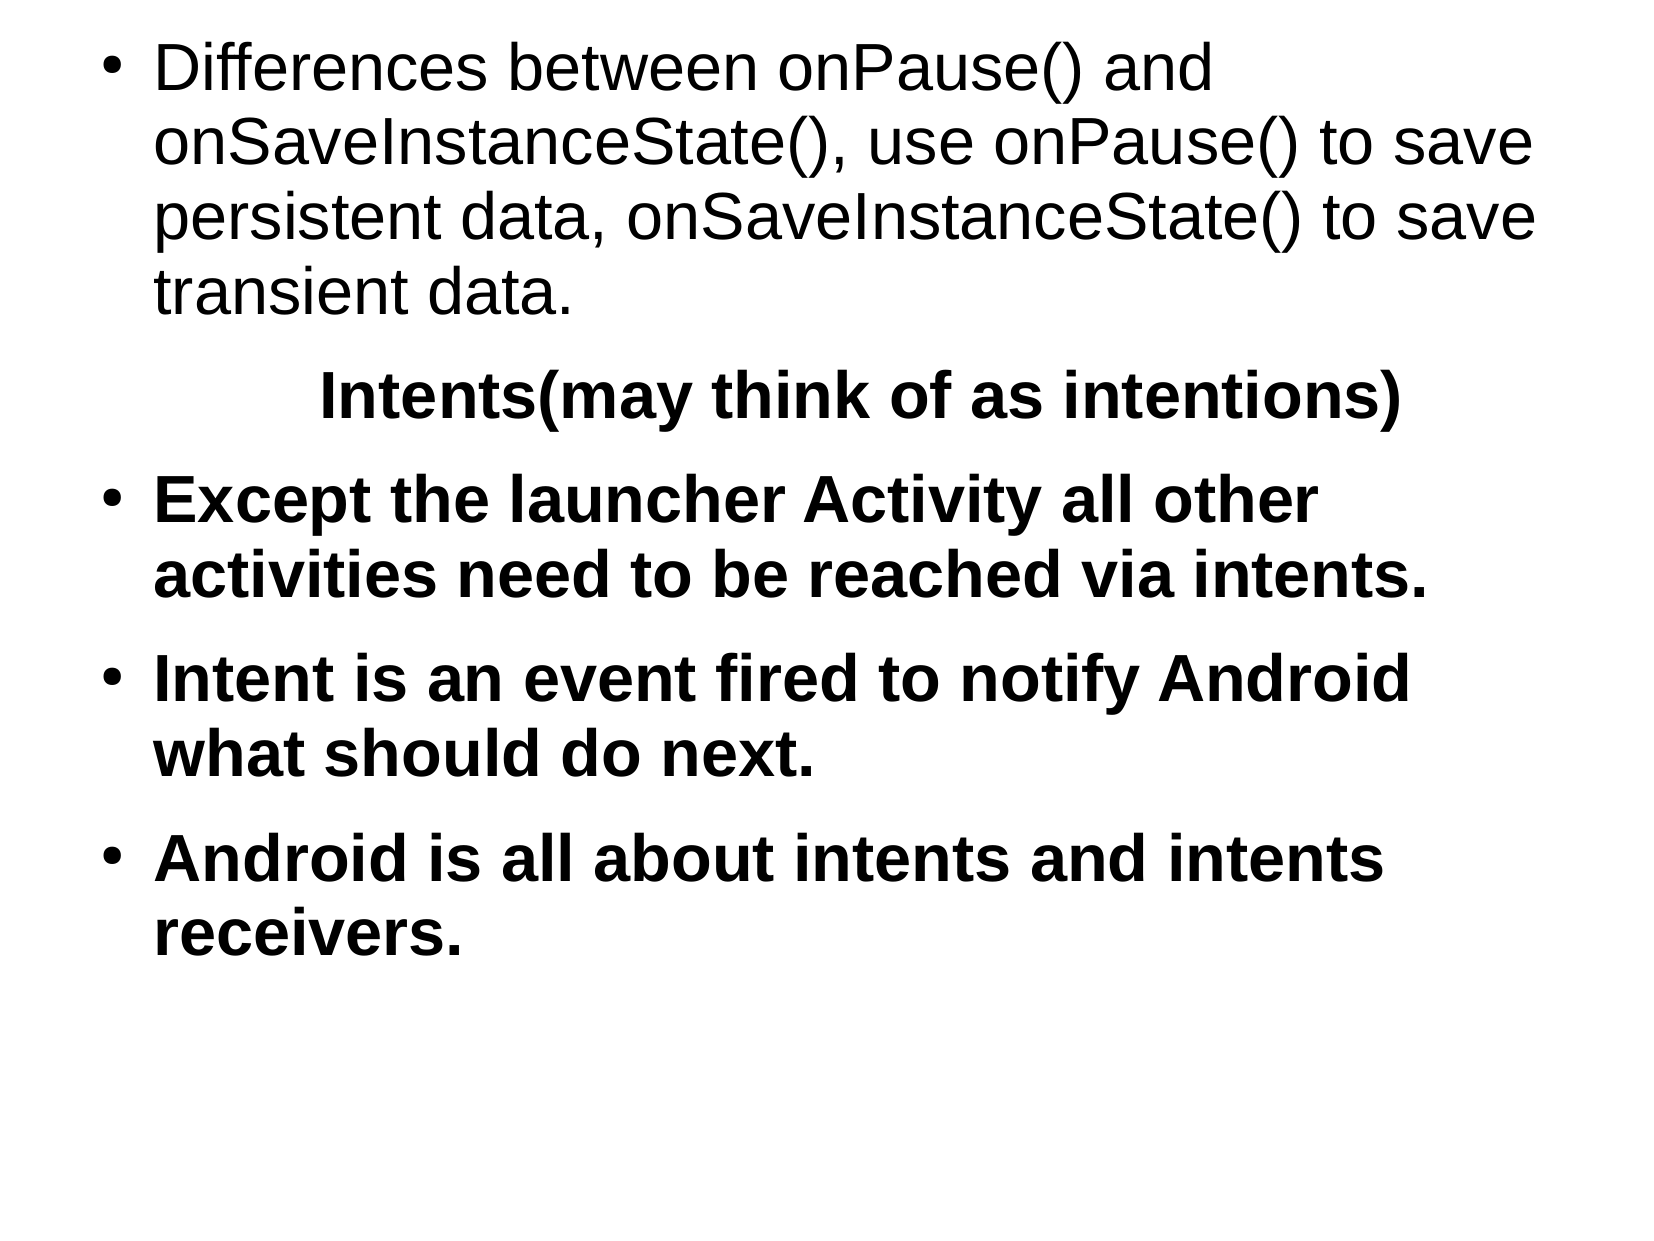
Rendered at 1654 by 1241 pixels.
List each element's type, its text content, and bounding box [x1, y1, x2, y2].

list Differences between onPause() and onSaveInstanceState(), use onPause() to save persistent data, onSaveInstanceState() to save transient data. Intents(may think of as intentions) Except the launcher Activity all other activities need to be reached via intents. Intent is an event fired to notify Android what should do next. Android is all about intents and intents receivers. [82, 29, 1571, 1211]
